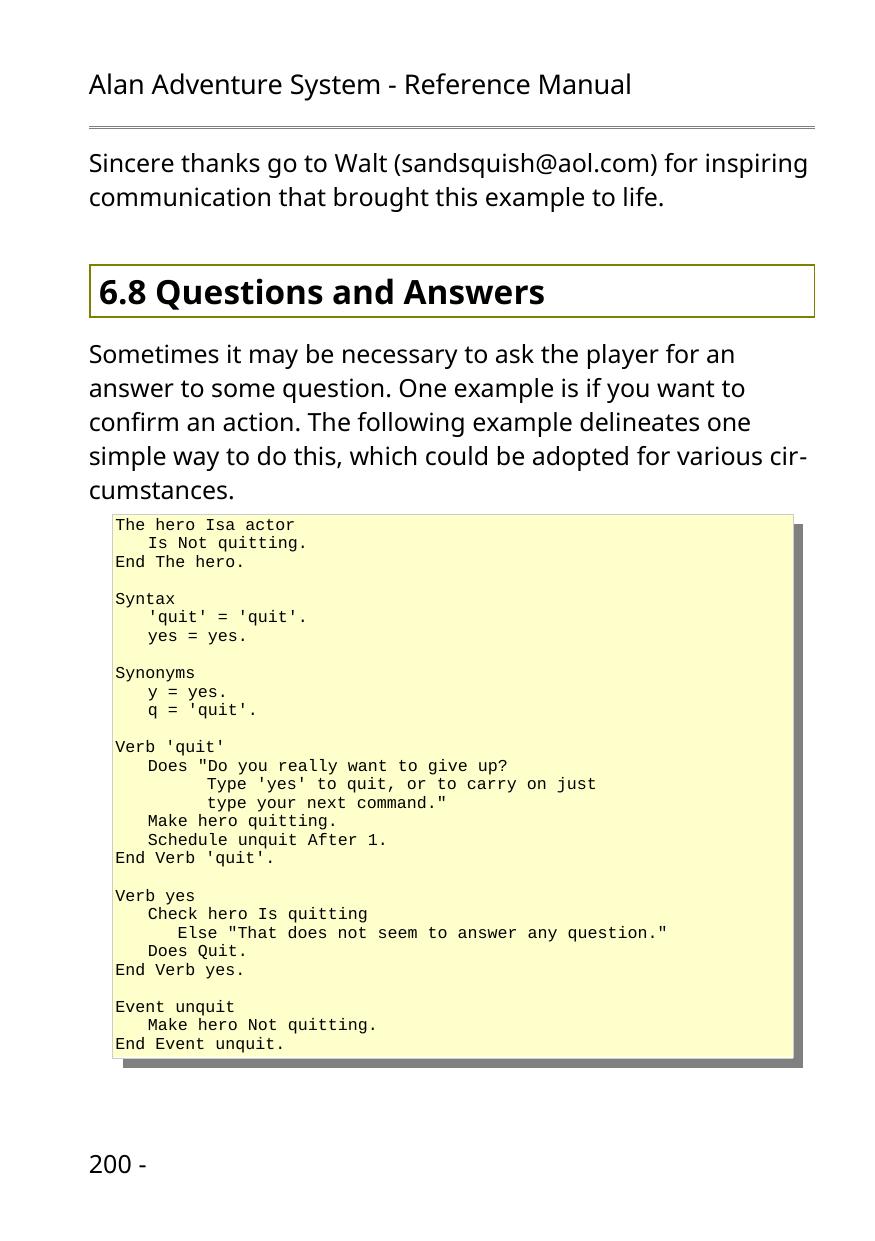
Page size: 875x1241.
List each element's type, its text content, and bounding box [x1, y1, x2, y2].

subtitle Questions and Answers [91, 266, 814, 316]
text Sincere thanks go to Walt (sandsquish@aol.com) for inspiring communica­tion that brought this example to life. [88, 146, 815, 213]
text The hero Isa actor Is Not quitting. End The hero. Syntax 'quit' = 'quit'. yes = yes. Synonyms y = yes. q = 'quit'. Verb 'quit' Does "Do you really want to give up? Type 'yes' to quit, or to carry on just type your next command." Make hero quitting. Schedule unquit After 1. End Verb 'quit'. Verb yes Check hero Is quitting Else "That does not seem to answer any question." Does Quit. End Verb yes. Event unquit Make hero Not quitting. End Event unquit. [113, 515, 793, 1057]
text Sometimes it may be necessary to ask the player for an answer to some ques­tion. One example is if you want to confirm an action. The following example delineates one simple way to do this, which could be adopted for various cir­cumstances. [88, 337, 815, 507]
